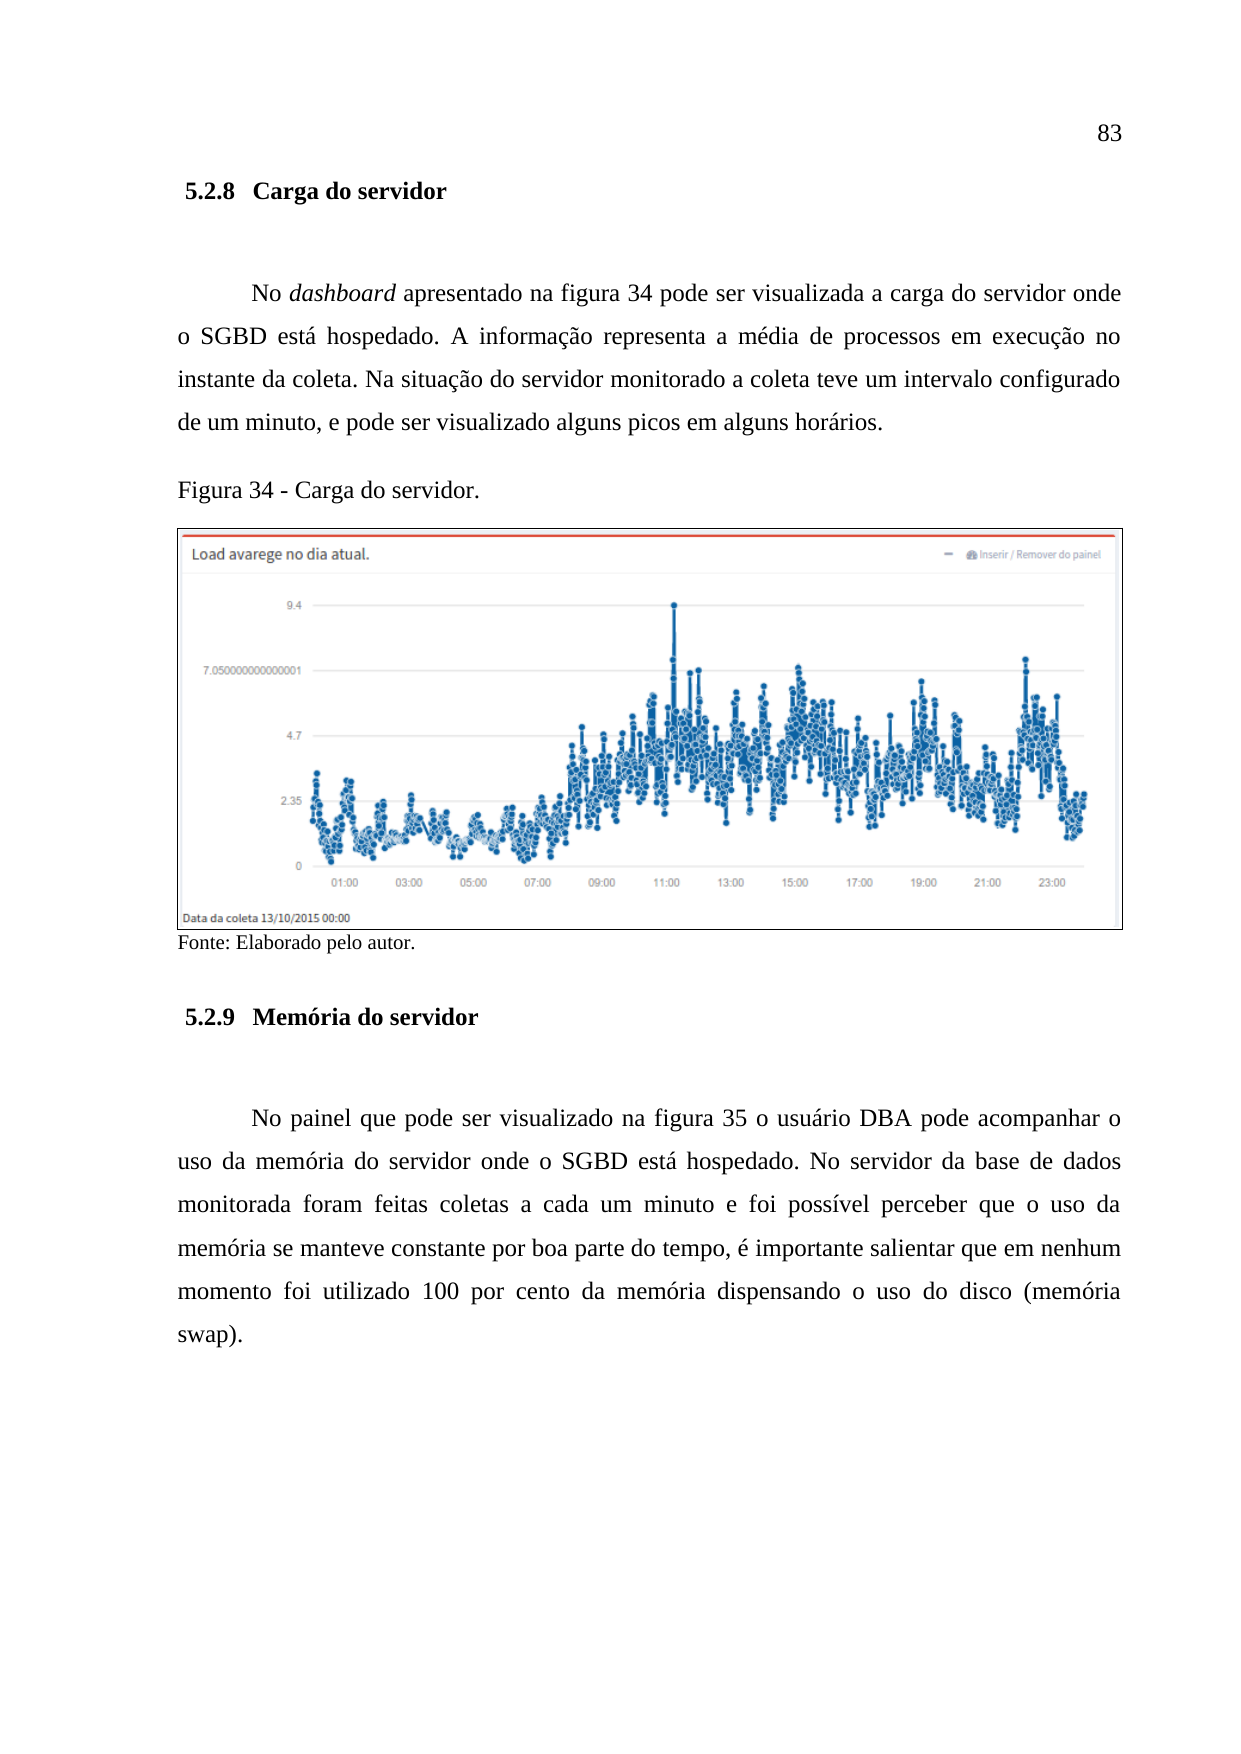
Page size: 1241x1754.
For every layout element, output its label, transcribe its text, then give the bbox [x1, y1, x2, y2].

text Figura 34 - Carga do servidor. [177, 475, 1122, 504]
list Fonte: Elaborado pelo autor. [177, 930, 1122, 954]
picture [180, 530, 1119, 927]
text No painel que pode ser visualizado na figura 35 o usuário DBA pode acompanhar o uso da memória do servidor onde o SGBD está hospedado. No servidor da base de dados monitorada foram feitas coletas a cada um minuto e foi possível perceber que o uso da memória se manteve constante por boa parte do tempo, é importante salientar que em nenhum momento foi utilizado 100 por cento da memória dispensando o uso do disco (memória swap). [177, 1103, 1122, 1348]
list Carga do servidor [185, 176, 1122, 205]
list Memória do servidor [185, 1002, 1122, 1030]
text No dashboard apresentado na figura 34 pode ser visualizada a carga do servidor onde o SGBD está hospedado. A informação representa a média de processos em execução no instante da coleta. Na situação do servidor monitorado a coleta teve um intervalo configurado de um minuto, e pode ser visualizado alguns picos em alguns horários. [177, 278, 1122, 436]
list [178, 529, 1122, 929]
